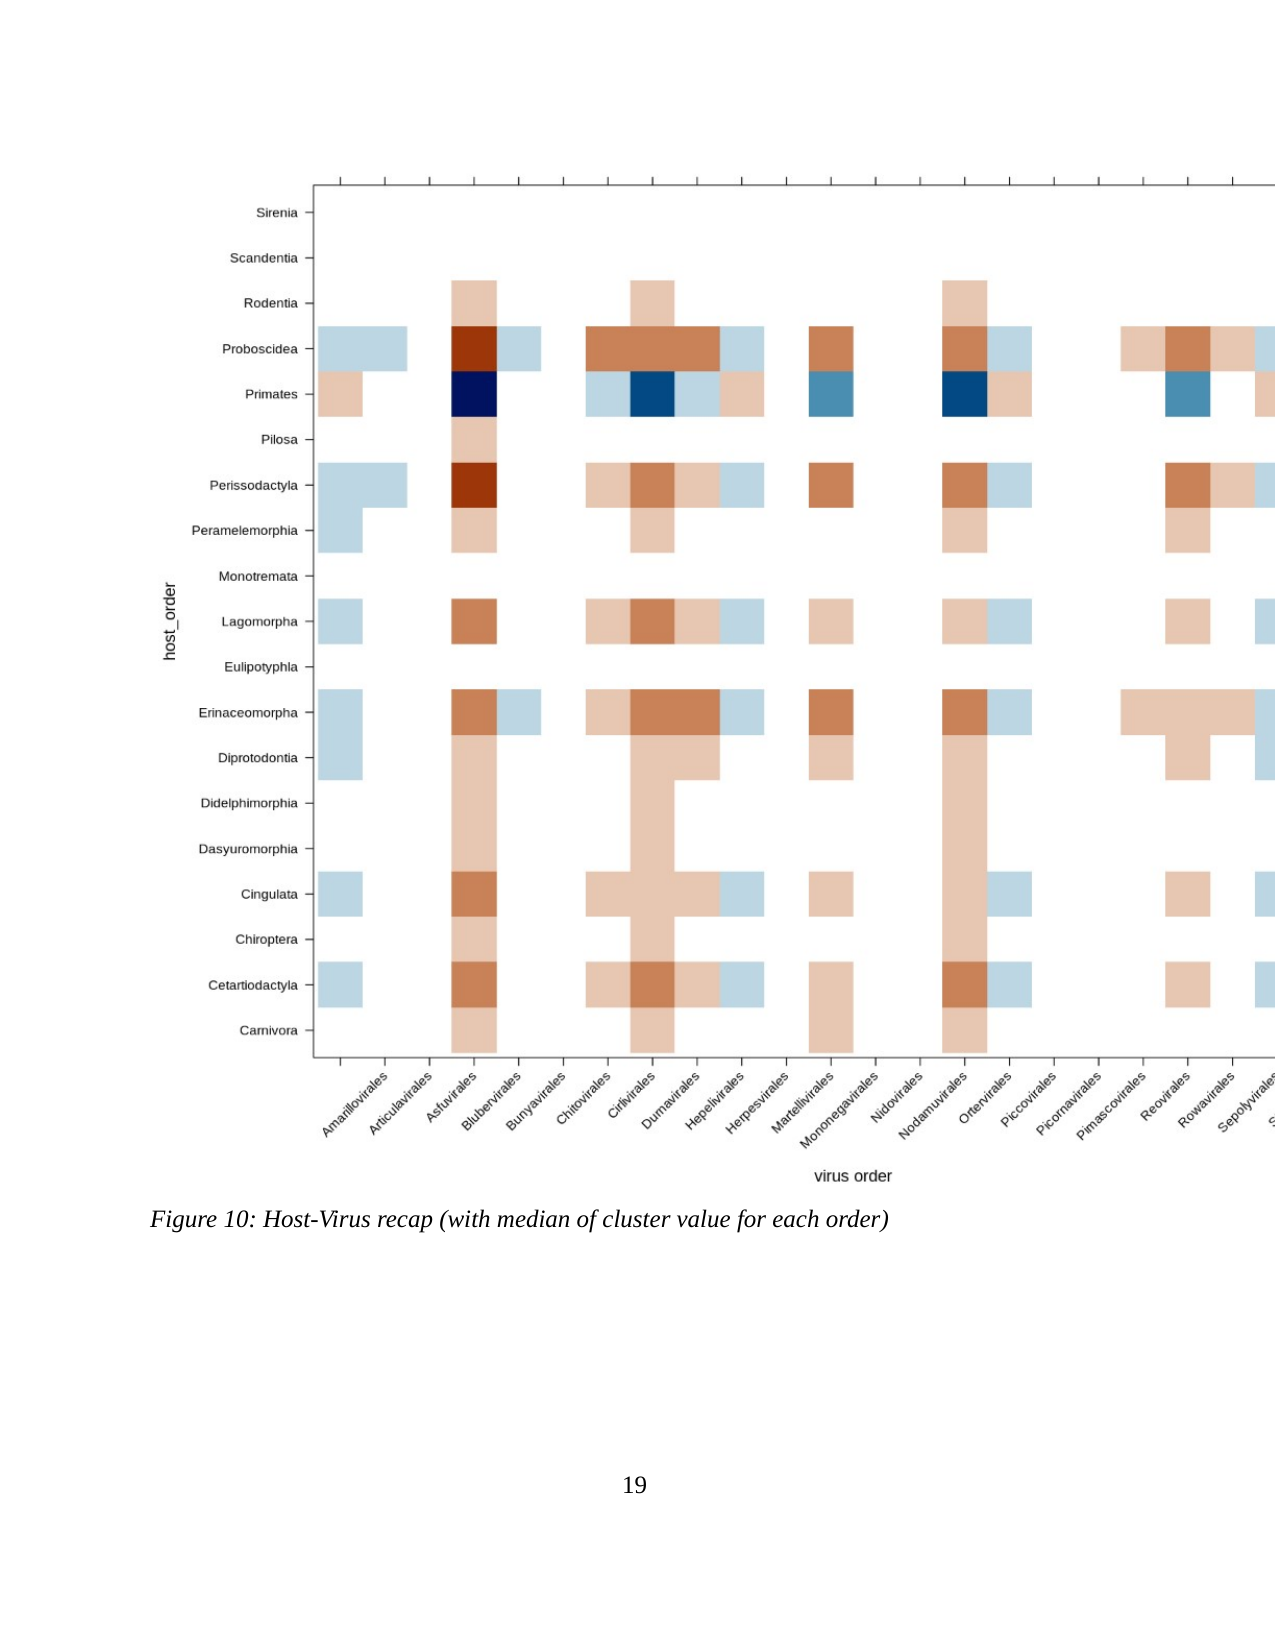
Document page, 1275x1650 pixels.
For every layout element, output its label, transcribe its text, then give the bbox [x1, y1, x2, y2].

text Figure 10: Host-Virus recap (with median of cluster value for each order) [150, 1204, 1125, 1233]
picture [150, 150, 1275, 1192]
